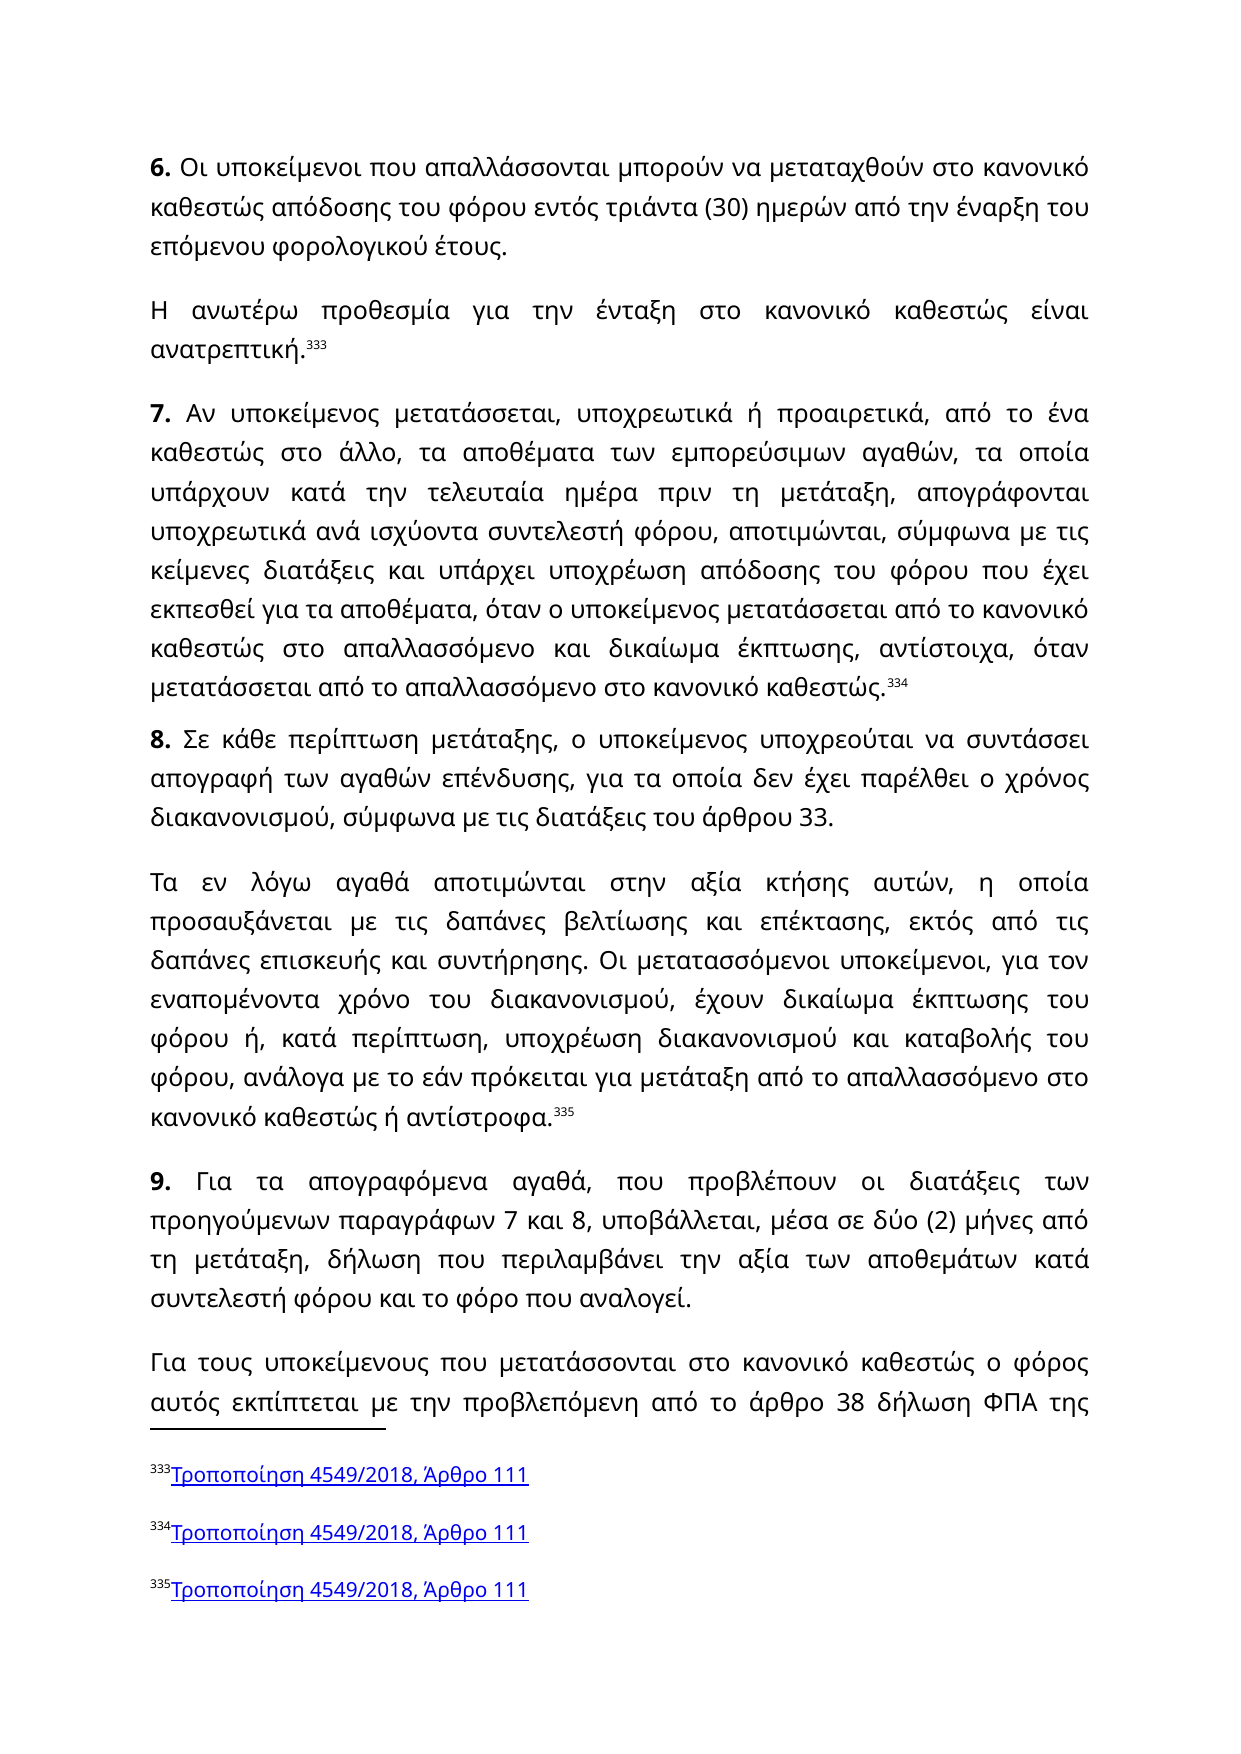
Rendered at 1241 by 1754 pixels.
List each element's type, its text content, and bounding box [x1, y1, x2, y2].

text Τροποποίηση 4549/2018, Άρθρο 111 [150, 1518, 1090, 1546]
text Τροποποίηση 4549/2018, Άρθρο 111 [150, 1460, 1090, 1489]
text Τα εν λόγω αγαθά αποτιμώνται στην αξία κτήσης αυτών, η οποία προσαυξάνεται με τις δαπάνες βελτίωσης και επέκτασης, εκτός από τις δαπάνες επισκευής και συντήρησης. Οι μετατασσόμενοι υποκείμενοι, για τον εναπομένοντα χρόνο του διακανονισμού, έχουν δικαίωμα έκπτωσης του φόρου ή, κατά περίπτωση, υποχρέωση διακανονισμού και καταβολής του φόρου, ανάλογα με το εάν πρόκειται για μετάταξη από το απαλλασσόμενο στο κανονικό καθεστώς ή αντίστροφα. [150, 864, 1090, 1133]
text Για τους υποκείμενους που μετατάσσονται στο κανονικό καθεστώς ο φόρος αυτός εκπίπτεται με την προβλεπόμενη από το άρθρο 38 δήλωση ΦΠΑ της [150, 1345, 1090, 1418]
text 6. Οι υποκείμενοι που απαλλάσσονται μπορούν να μεταταχθούν στο κανονικό καθεστώς απόδοσης του φόρου εντός τριάντα (30) ημερών από την έναρξη του επόμενου φορολογικού έτους. [150, 150, 1090, 262]
text Τροποποίηση 4549/2018, Άρθρο 111 [150, 1576, 1090, 1604]
text Η ανωτέρω προθεσμία για την ένταξη στο κανονικό καθεστώς είναι ανατρεπτική. [150, 292, 1090, 366]
text 7. Αν υποκείμενος μετατάσσεται, υποχρεωτικά ή προαιρετικά, από το ένα καθεστώς στο άλλο, τα αποθέματα των εμπορεύσιμων αγαθών, τα οποία υπάρχουν κατά την τελευταία ημέρα πριν τη μετάταξη, απογράφονται υποχρεωτικά ανά ισχύοντα συντελεστή φόρου, αποτιμώνται, σύμφωνα με τις κείμενες διατάξεις και υπάρχει υποχρέωση απόδοσης του φόρου που έχει εκπεσθεί για τα αποθέματα, όταν ο υποκείμενος μετατάσσεται από το κανονικό καθεστώς στο απαλλασσόμενο και δικαίωμα έκπτωσης, αντίστοιχα, όταν μετατάσσεται από το απαλλασσόμενο στο κανονικό καθεστώς. [150, 396, 1090, 704]
text 8. Σε κάθε περίπτωση μετάταξης, ο υποκείμενος υποχρεούται να συντάσσει απογραφή των αγαθών επένδυσης, για τα οποία δεν έχει παρέλθει ο χρόνος διακανονισμού, σύμφωνα με τις διατάξεις του άρθρου 33. [150, 722, 1090, 834]
text 9. Για τα απογραφόμενα αγαθά, που προβλέπουν οι διατάξεις των προηγούμενων παραγράφων 7 και 8, υποβάλλεται, μέσα σε δύο (2) μήνες από τη μετάταξη, δήλωση που περιλαμβάνει την αξία των αποθεμάτων κατά συντελεστή φόρου και το φόρο που αναλογεί. [150, 1163, 1090, 1315]
